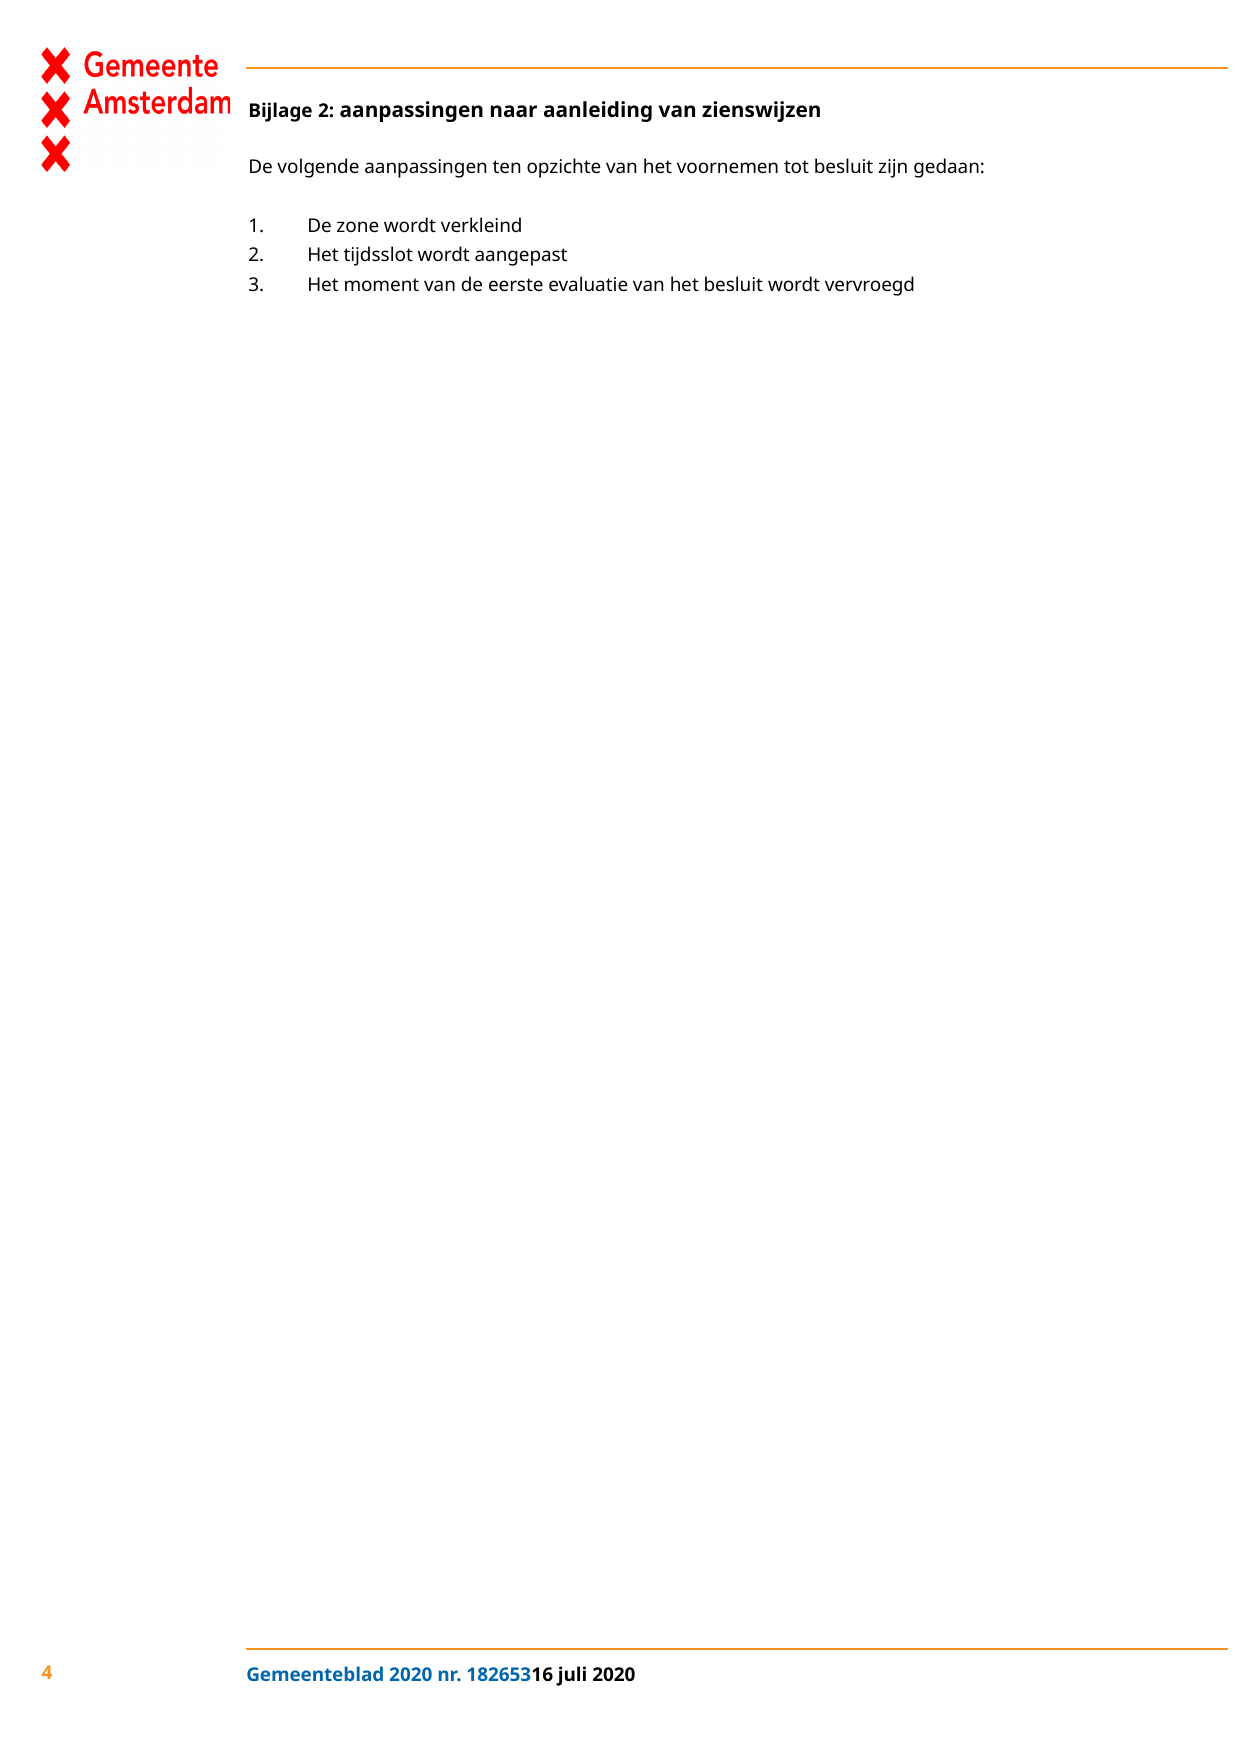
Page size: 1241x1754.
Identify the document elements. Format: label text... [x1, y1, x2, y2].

list Het moment van de eerste evaluatie van het besluit wordt vervroegd [248, 271, 1152, 297]
text De volgende aanpassingen ten opzichte van het voornemen tot besluit zijn gedaan: [248, 153, 1152, 179]
picture [41, 47, 231, 172]
list Het tijdsslot wordt aangepast [248, 242, 1152, 267]
list De zone wordt verkleind [248, 212, 1152, 238]
text Bijlage 2: aanpassingen naar aanleiding van zienswijzen [248, 95, 1152, 123]
